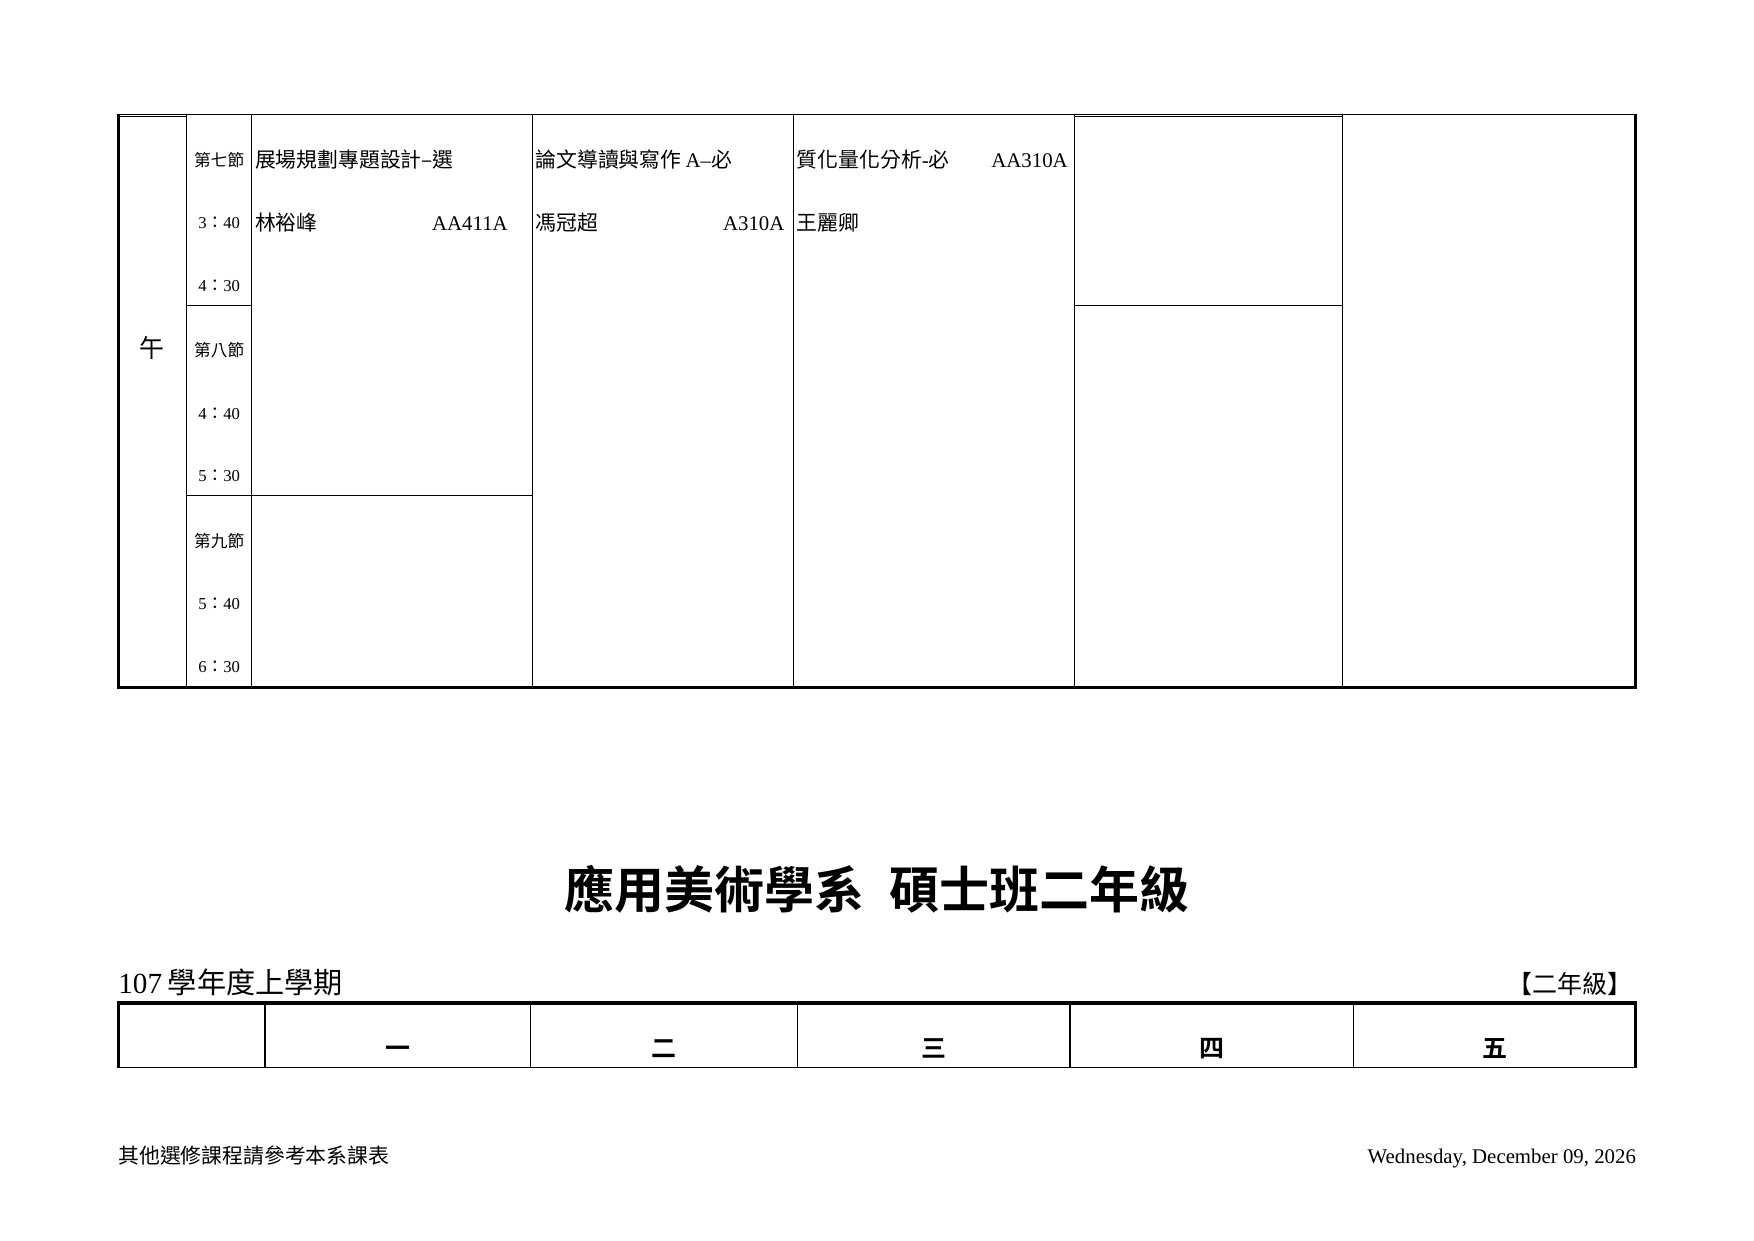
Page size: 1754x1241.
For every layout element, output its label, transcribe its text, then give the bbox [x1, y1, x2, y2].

table_cell [1343, 115, 1634, 686]
table_cell [252, 496, 532, 686]
text 107學年度上學期 【二年級】 [118, 939, 1636, 1001]
table_header 二 [531, 1005, 797, 1067]
table_header 五 [1354, 1005, 1634, 1067]
table_cell 論文導讀與寫作A–必 馮冠超 A310A [533, 115, 793, 686]
text 應用美術學系 碩士班二年級 [118, 814, 1636, 939]
table_header 一 [266, 1005, 530, 1067]
table_cell [1075, 117, 1342, 304]
table_cell 第九節 5：40 6：30 [187, 496, 251, 686]
table_cell 展場規劃專題設計–選 林裕峰 AA411A [252, 115, 532, 495]
table_cell 質化量化分析-必 AA310A 王麗卿 [794, 115, 1074, 686]
table_cell [1075, 306, 1342, 686]
table_cell 第七節 3：40 4：30 [187, 115, 251, 304]
table_cell 第八節 4：40 5：30 [187, 306, 251, 495]
table_header [120, 1005, 264, 1067]
table_header 四 [1071, 1005, 1353, 1067]
table_header 三 [798, 1005, 1069, 1067]
table_cell 午 [120, 117, 186, 686]
